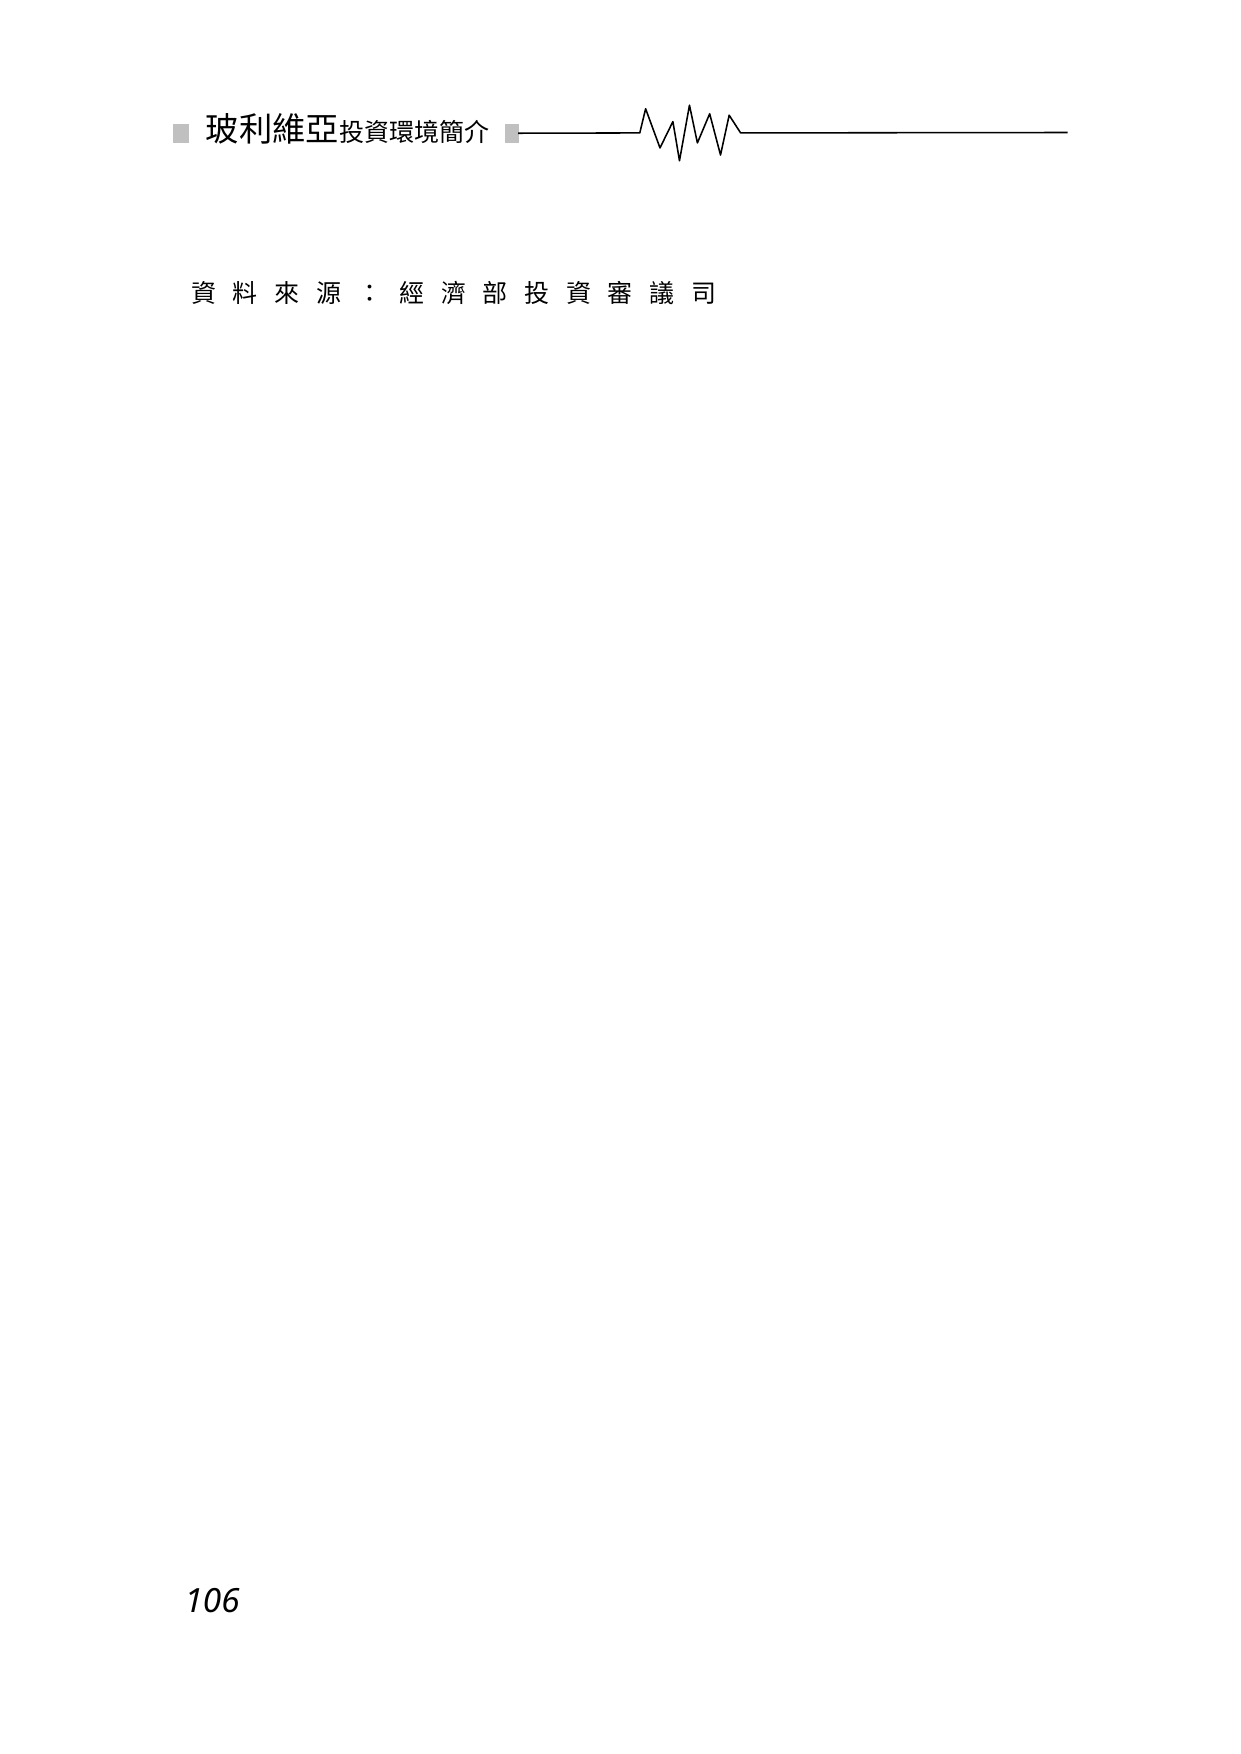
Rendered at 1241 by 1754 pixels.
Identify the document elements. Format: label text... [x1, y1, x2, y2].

text 資料來源：經濟部投資審議司 [183, 250, 1058, 313]
